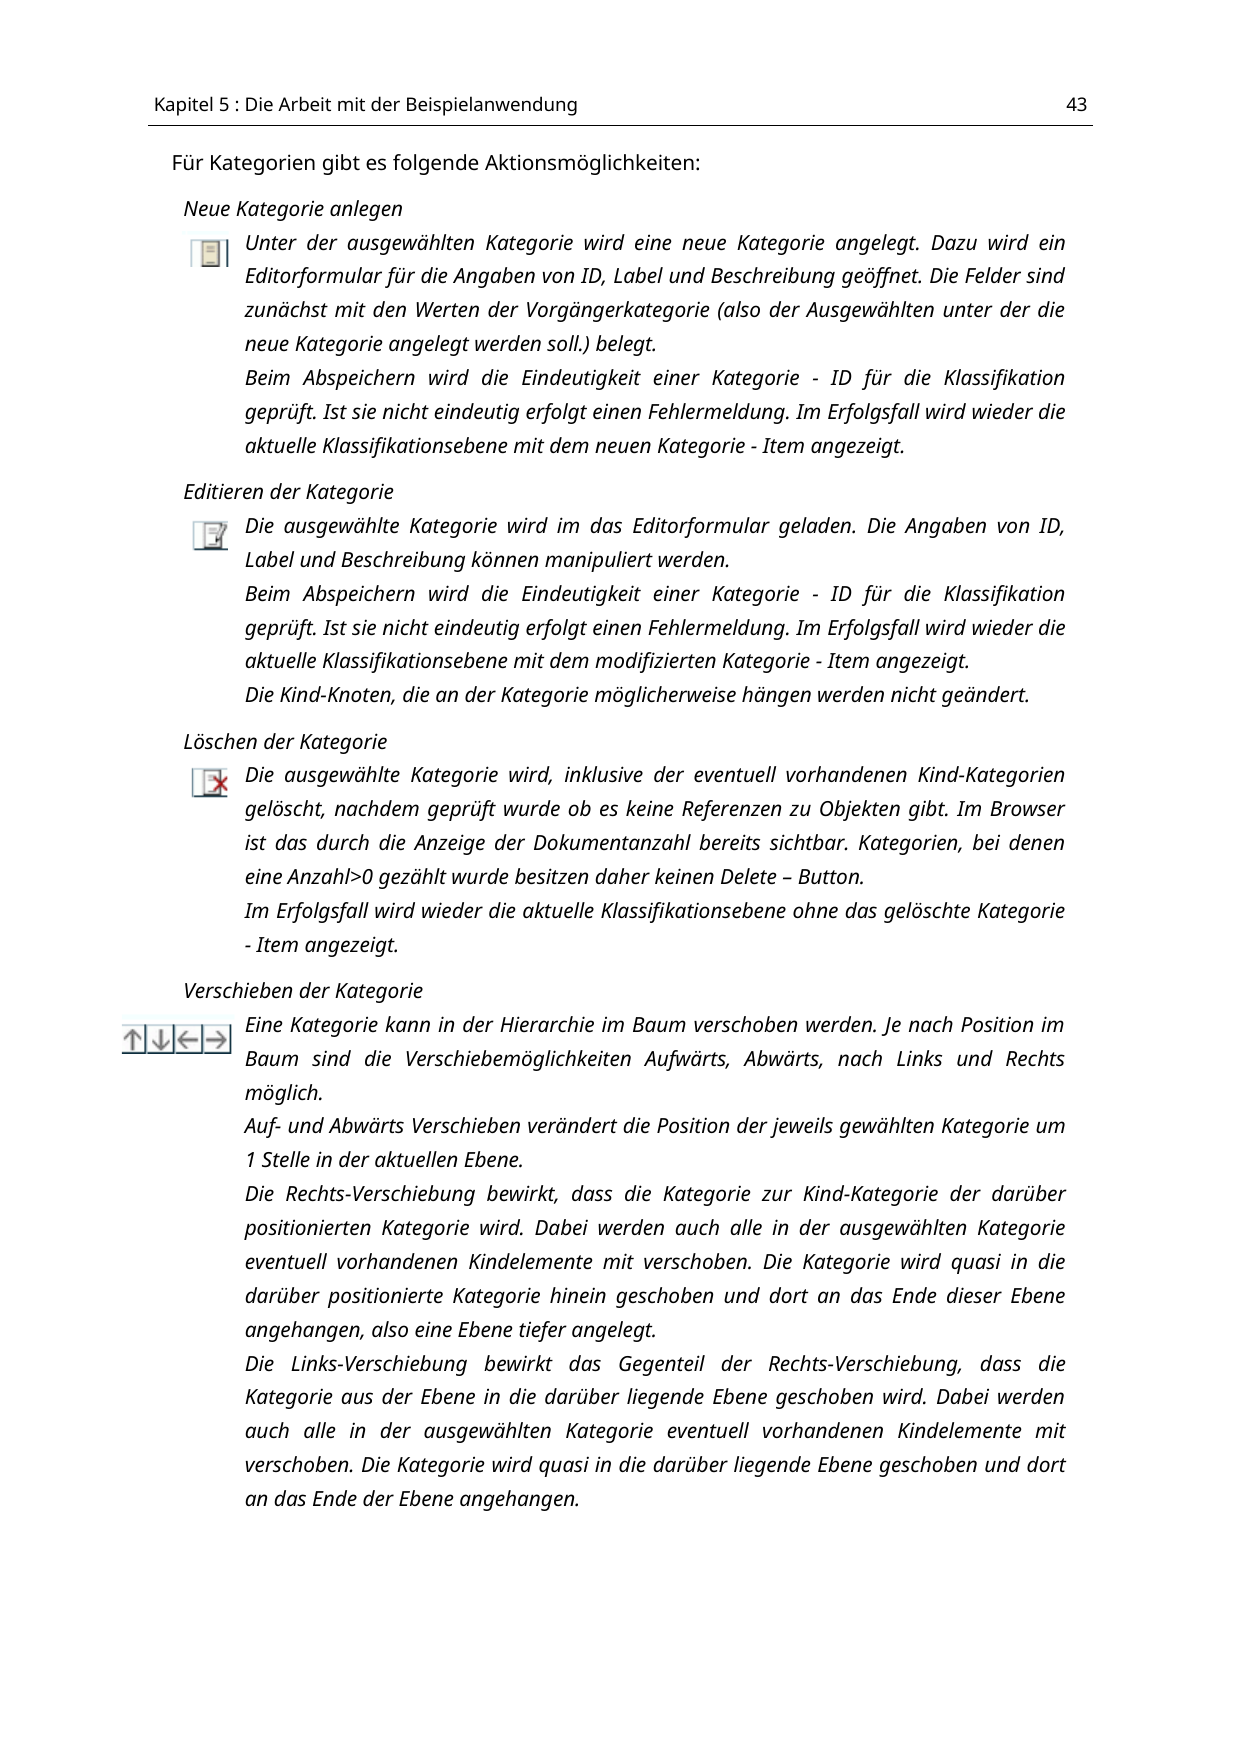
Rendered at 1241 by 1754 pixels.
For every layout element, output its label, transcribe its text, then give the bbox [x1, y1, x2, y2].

text Für Kategorien gibt es folgende Aktionsmöglichkeiten: [171, 148, 1069, 176]
list Löschen der Kategorie Die ausgewählte Kategorie wird, inklusive der eventuell vorhandenen Kind-Kategorien gelöscht, nachdem geprüft wurde ob es keine Referenzen zu Objekten gibt. Im Browser ist das durch die Anzeige der Dokumentanzahl bereits sichtbar. Kategorien, bei denen eine Anzahl>0 gezählt wurde besitzen daher keinen Delete – Button. Im Erfolgsfall wird wieder die aktuelle Klassifikationsebene ohne das gelöschte Kategorie - Item angezeigt. [183, 727, 1069, 958]
list Editieren der Kategorie Die ausgewählte Kategorie wird im das Editorformular geladen. Die Angaben von ID, Label und Beschreibung können manipuliert werden. Beim Abspeichern wird die Eindeutigkeit einer Kategorie - ID für die Klassifikation geprüft. Ist sie nicht eindeutig erfolgt einen Fehlermeldung. Im Erfolgsfall wird wieder die aktuelle Klassifikationsebene mit dem modifizierten Kategorie - Item angezeigt. Die Kind-Knoten, die an der Kategorie möglicherweise hängen werden nicht geändert. [183, 477, 1069, 709]
list Neue Kategorie anlegen Unter der ausgewählten Kategorie wird eine neue Kategorie angelegt. Dazu wird ein Editorformular für die Angaben von ID, Label und Beschreibung geöffnet. Die Felder sind zunächst mit den Werten der Vorgängerkategorie (also der Ausgewählten unter der die neue Kategorie angelegt werden soll.) belegt. Beim Abspeichern wird die Eindeutigkeit einer Kategorie - ID für die Klassifikation geprüft. Ist sie nicht eindeutig erfolgt einen Fehlermeldung. Im Erfolgsfall wird wieder die aktuelle Klassifikationsebene mit dem neuen Kategorie - Item angezeigt. [183, 194, 1069, 459]
list Verschieben der Kategorie Eine Kategorie kann in der Hierarchie im Baum verschoben werden. Je nach Position im Baum sind die Verschiebemöglichkeiten Aufwärts, Abwärts, nach Links und Rechts möglich. Auf- und Abwärts Verschieben verändert die Position der jeweils gewählten Kategorie um 1 Stelle in der aktuellen Ebene. Die Rechts-Verschiebung bewirkt, dass die Kategorie zur Kind-Kategorie der darüber positionierten Kategorie wird. Dabei werden auch alle in der ausgewählten Kategorie eventuell vorhandenen Kindelemente mit verschoben. Die Kategorie wird quasi in die darüber positionierte Kategorie hinein geschoben und dort an das Ende dieser Ebene angehangen, also eine Ebene tiefer angelegt. Die Links-Verschiebung bewirkt das Gegenteil der Rechts-Verschiebung, dass die Kategorie aus der Ebene in die darüber liegende Ebene geschoben wird. Dabei werden auch alle in der ausgewählten Kategorie eventuell vorhandenen Kindelemente mit verschoben. Die Kategorie wird quasi in die darüber liegende Ebene geschoben und dort an das Ende der Ebene angehangen. [183, 976, 1069, 1512]
